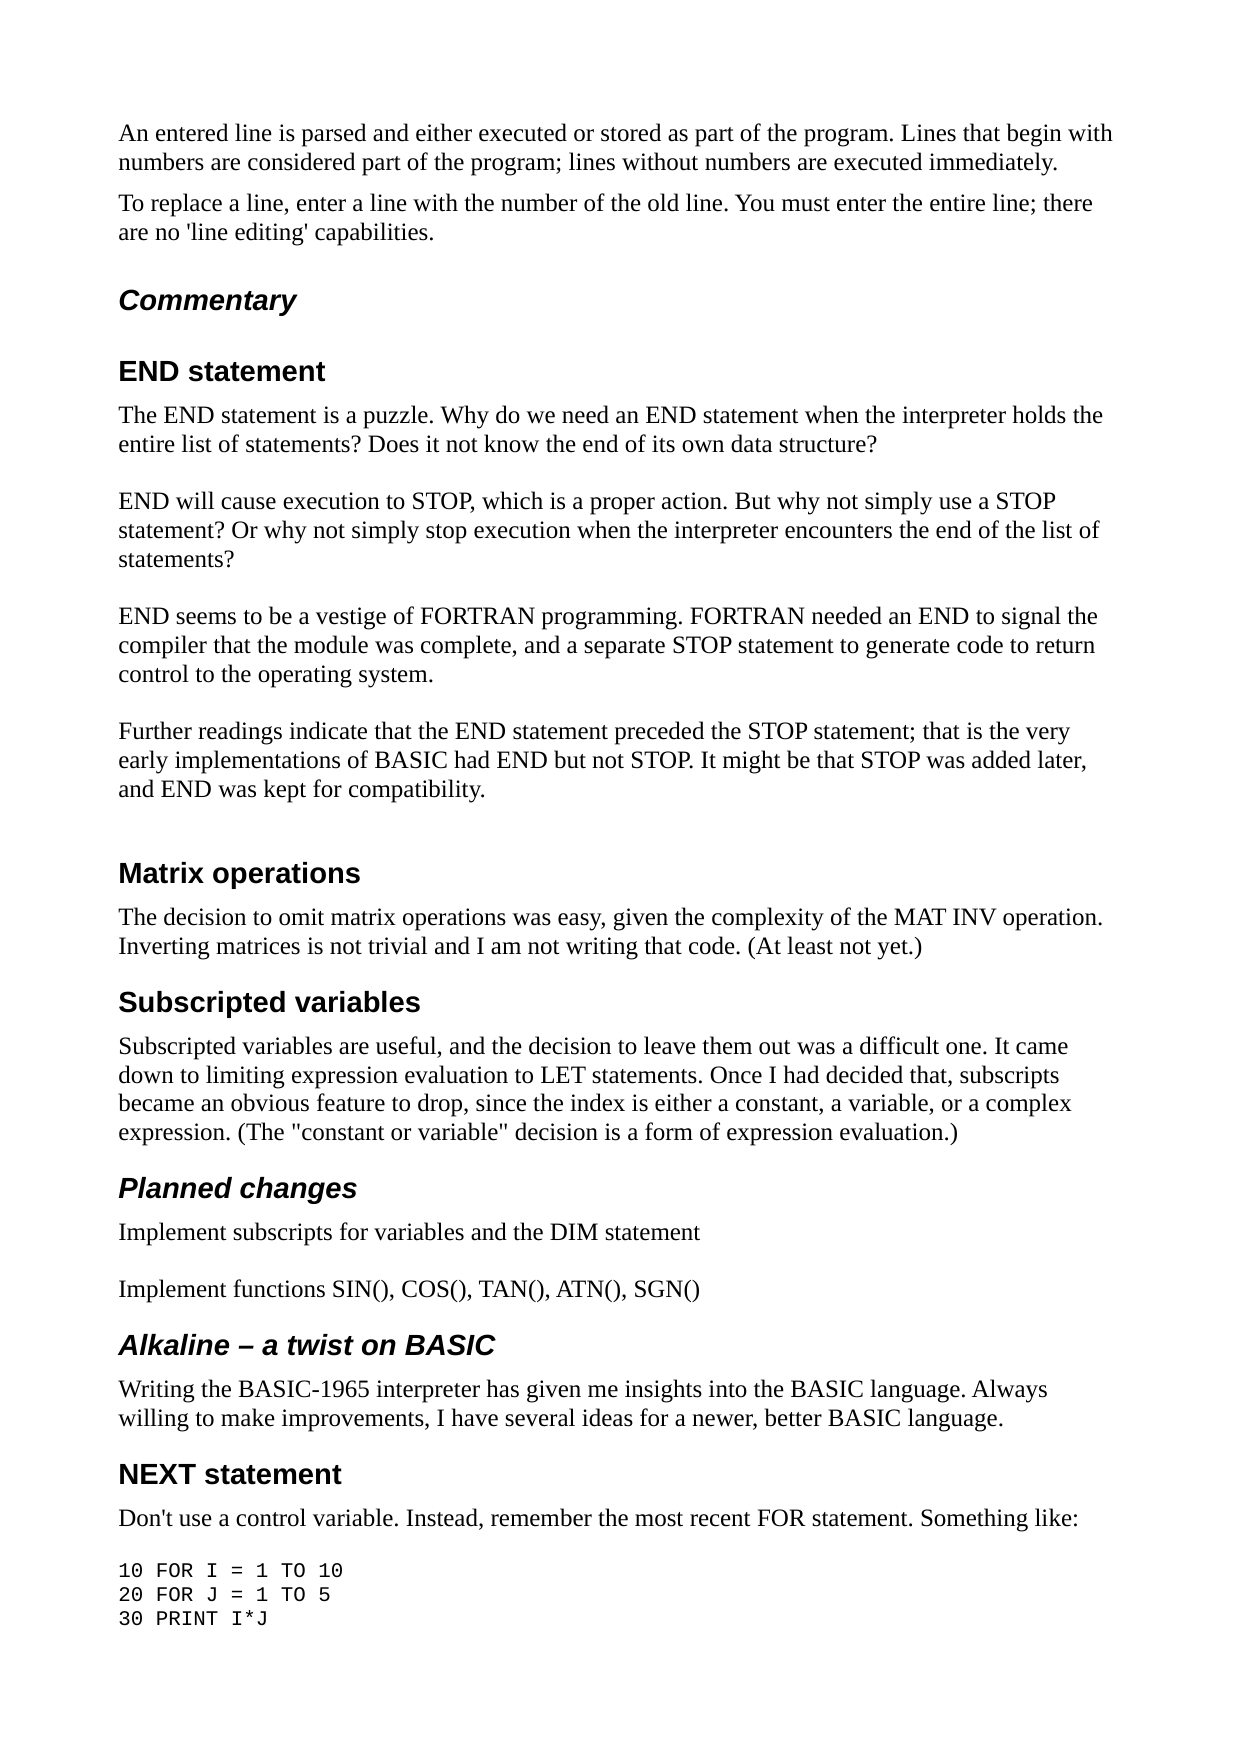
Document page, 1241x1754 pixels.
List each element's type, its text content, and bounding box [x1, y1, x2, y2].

text Don't use a control variable. Instead, remember the most recent FOR statement. Something like: [118, 1503, 1122, 1532]
text The END statement is a puzzle. Why do we need an END statement when the interpreter holds the entire list of statements? Does it not know the end of its own data structure? [118, 400, 1122, 458]
subtitle Alkaline – a twist on BASIC [118, 1328, 1122, 1362]
text END seems to be a vestige of FORTRAN programming. FORTRAN needed an END to signal the compiler that the module was complete, and a separate STOP statement to generate code to return control to the operating system. [118, 601, 1122, 688]
subtitle Subscripted variables [118, 985, 1122, 1018]
subtitle Matrix operations [118, 856, 1122, 890]
text The decision to omit matrix operations was easy, given the complexity of the MAT INV operation. Inverting matrices is not trivial and I am not writing that code. (At least not yet.) [118, 902, 1122, 960]
subtitle NEXT statement [118, 1457, 1122, 1490]
text 20 FOR J = 1 TO 5 [118, 1584, 1122, 1608]
text Implement functions SIN(), COS(), TAN(), ATN(), SGN() [118, 1274, 1122, 1303]
subtitle Planned changes [118, 1171, 1122, 1204]
subtitle END statement [118, 354, 1122, 388]
text Subscripted variables are useful, and the decision to leave them out was a difficult one. It came down to limiting expression evaluation to LET statements. Once I had decided that, subscripts became an obvious feature to drop, since the index is either a constant, a variable, or a complex expression. (The "constant or variable" decision is a form of expression evaluation.) [118, 1031, 1122, 1146]
text 10 FOR I = 1 TO 10 [118, 1560, 1122, 1584]
text Further readings indicate that the END statement preceded the STOP statement; that is the very early implementations of BASIC had END but not STOP. It might be that STOP was added later, and END was kept for compatibility. [118, 716, 1122, 803]
text Implement subscripts for variables and the DIM statement [118, 1217, 1122, 1246]
text END will cause execution to STOP, which is a proper action. But why not simply use a STOP statement? Or why not simply stop execution when the interpreter encounters the end of the list of statements? [118, 486, 1122, 573]
text Writing the BASIC-1965 interpreter has given me insights into the BASIC language. Always willing to make improvements, I have several ideas for a newer, better BASIC language. [118, 1374, 1122, 1432]
subtitle Commentary [118, 283, 1122, 317]
text An entered line is parsed and either executed or stored as part of the program. Lines that begin with numbers are considered part of the program; lines without numbers are executed immediately. [118, 118, 1122, 176]
text To replace a line, enter a line with the number of the old line. You must enter the entire line; there are no 'line editing' capabilities. [118, 188, 1122, 246]
text 30 PRINT I*J [118, 1608, 1122, 1631]
